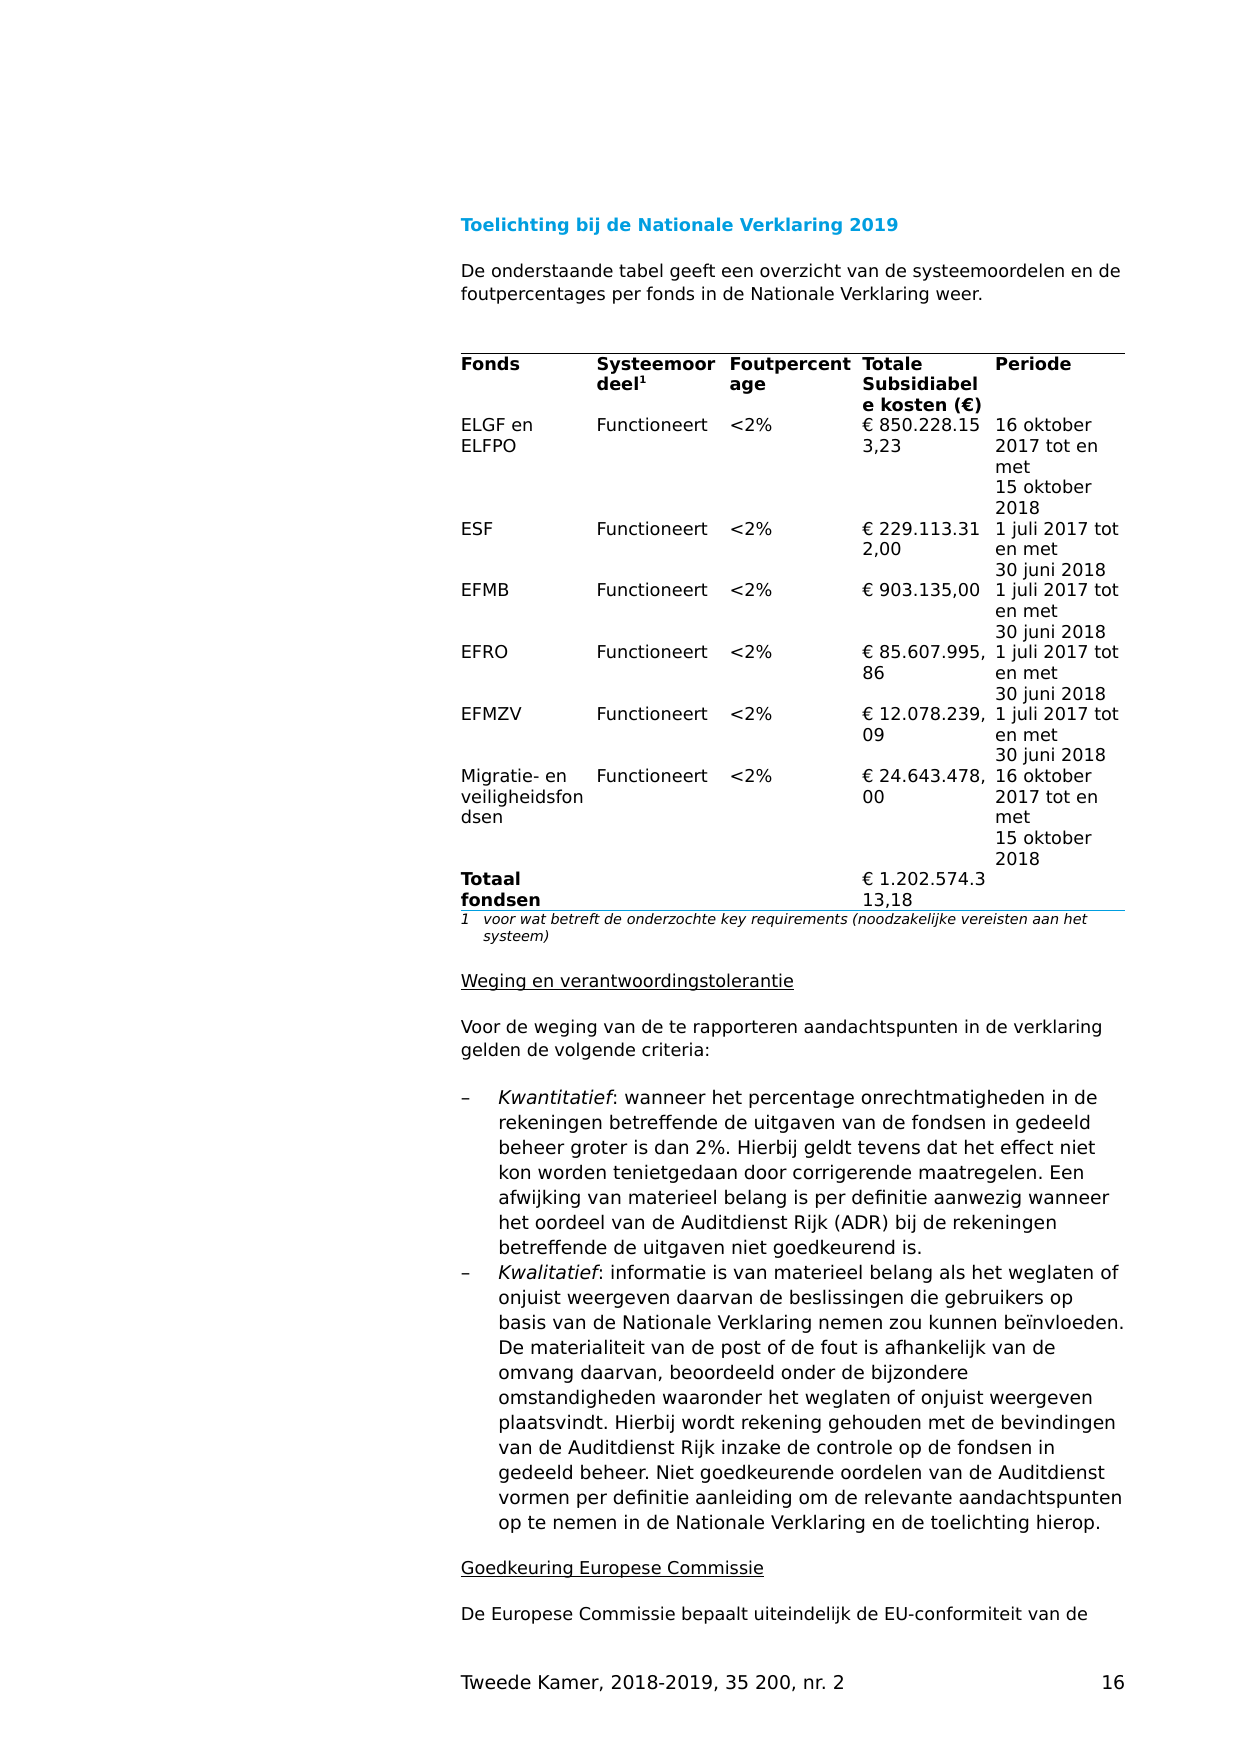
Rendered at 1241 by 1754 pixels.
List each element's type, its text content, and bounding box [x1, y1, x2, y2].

table_cell € 903.135,00 [859, 580, 992, 642]
text Voor de weging van de te rapporteren aandachtspunten in de verklaring gelden de volgende criteria: [461, 1015, 1125, 1061]
table_cell <2% [726, 580, 859, 642]
table_cell EFRO [461, 642, 593, 704]
table_cell ESF [461, 519, 593, 580]
table_cell 1 juli 2017 tot en met 30 juni 2018 [992, 580, 1125, 642]
table_cell Foutpercentage [726, 354, 859, 415]
table_cell Functioneert [594, 642, 726, 704]
table_cell € 850.228.153,23 [859, 415, 992, 518]
table_cell Functioneert [594, 519, 726, 580]
table_cell 1 juli 2017 tot en met 30 juni 2018 [992, 704, 1125, 766]
table_cell 1 juli 2017 tot en met 30 juni 2018 [992, 642, 1125, 704]
table_cell Fonds [461, 354, 593, 415]
table_cell <2% [726, 766, 859, 869]
table_cell <2% [726, 704, 859, 766]
table_cell EFMB [461, 580, 593, 642]
text De onderstaande tabel geeft een overzicht van de systeemoordelen en de foutpercentages per fonds in de Nationale Verklaring weer. [461, 259, 1125, 305]
table_cell [726, 869, 859, 910]
table_cell Totale Subsidiabele kosten (€) [859, 354, 992, 415]
table_cell <2% [726, 642, 859, 704]
table_cell Totaal fondsen [461, 869, 593, 910]
list Kwantitatief: wanneer het percentage onrechtmatigheden in de rekeningen betreffende de uitgaven van de fondsen in gedeeld beheer groter is dan 2%. Hierbij geldt tevens dat het effect niet kon worden tenietgedaan door corrigerende maatregelen. Een afwijking van materieel belang is per definitie aanwezig wanneer het oordeel van de Auditdienst Rijk (ADR) bij de rekeningen betreffende de uitgaven niet goedkeurend is. [461, 1084, 1125, 1259]
table_cell € 12.078.239,09 [859, 704, 992, 766]
list voor wat betreft de onderzochte key requirements (noodzakelijke vereisten aan het systeem) [461, 911, 1125, 944]
table_cell Systeemoordeel1 [594, 354, 726, 415]
table_header Overzicht systeemoordelen [461, 328, 1125, 353]
text Goedkeuring Europese Commissie [461, 1556, 1125, 1579]
table_cell <2% [726, 415, 859, 518]
table_cell € 229.113.312,00 [859, 519, 992, 580]
table_cell 16 oktober 2017 tot en met 15 oktober 2018 [992, 415, 1125, 518]
text De Europese Commissie bepaalt uiteindelijk de EU-conformiteit van de [461, 1602, 1125, 1625]
table_cell € 24.643.478,00 [859, 766, 992, 869]
list Kwalitatief: informatie is van materieel belang als het weglaten of onjuist weergeven daarvan de beslissingen die gebruikers op basis van de Nationale Verklaring nemen zou kunnen beïnvloeden. De materialiteit van de post of de fout is afhankelijk van de omvang daarvan, beoordeeld onder de bijzondere omstandigheden waaronder het weglaten of onjuist weergeven plaatsvindt. Hierbij wordt rekening gehouden met de bevindingen van de Auditdienst Rijk inzake de controle op de fondsen in gedeeld beheer. Niet goedkeurende oordelen van de Auditdienst vormen per definitie aanleiding om de relevante aandachtspunten op te nemen in de Nationale Verklaring en de toelichting hierop. [461, 1259, 1125, 1534]
text Weging en verantwoordingstolerantie [461, 969, 1125, 992]
table_cell Functioneert [594, 766, 726, 869]
table_cell <2% [726, 519, 859, 580]
table_cell [594, 869, 726, 910]
table_cell Functioneert [594, 580, 726, 642]
table_cell EFMZV [461, 704, 593, 766]
table_cell ELGF en ELFPO [461, 415, 593, 518]
table_cell Functioneert [594, 704, 726, 766]
title Toelichting bij de Nationale Verklaring 2019 [461, 213, 1125, 236]
table_cell [992, 869, 1125, 910]
table_cell 16 oktober 2017 tot en met 15 oktober 2018 [992, 766, 1125, 869]
table_cell Functioneert [594, 415, 726, 518]
table_cell € 1.202.574.313,18 [859, 869, 992, 910]
table_cell 1 juli 2017 tot en met 30 juni 2018 [992, 519, 1125, 580]
table_cell € 85.607.995,86 [859, 642, 992, 704]
table_cell Migratie- en veiligheidsfondsen [461, 766, 593, 869]
table_cell Periode [992, 354, 1125, 415]
